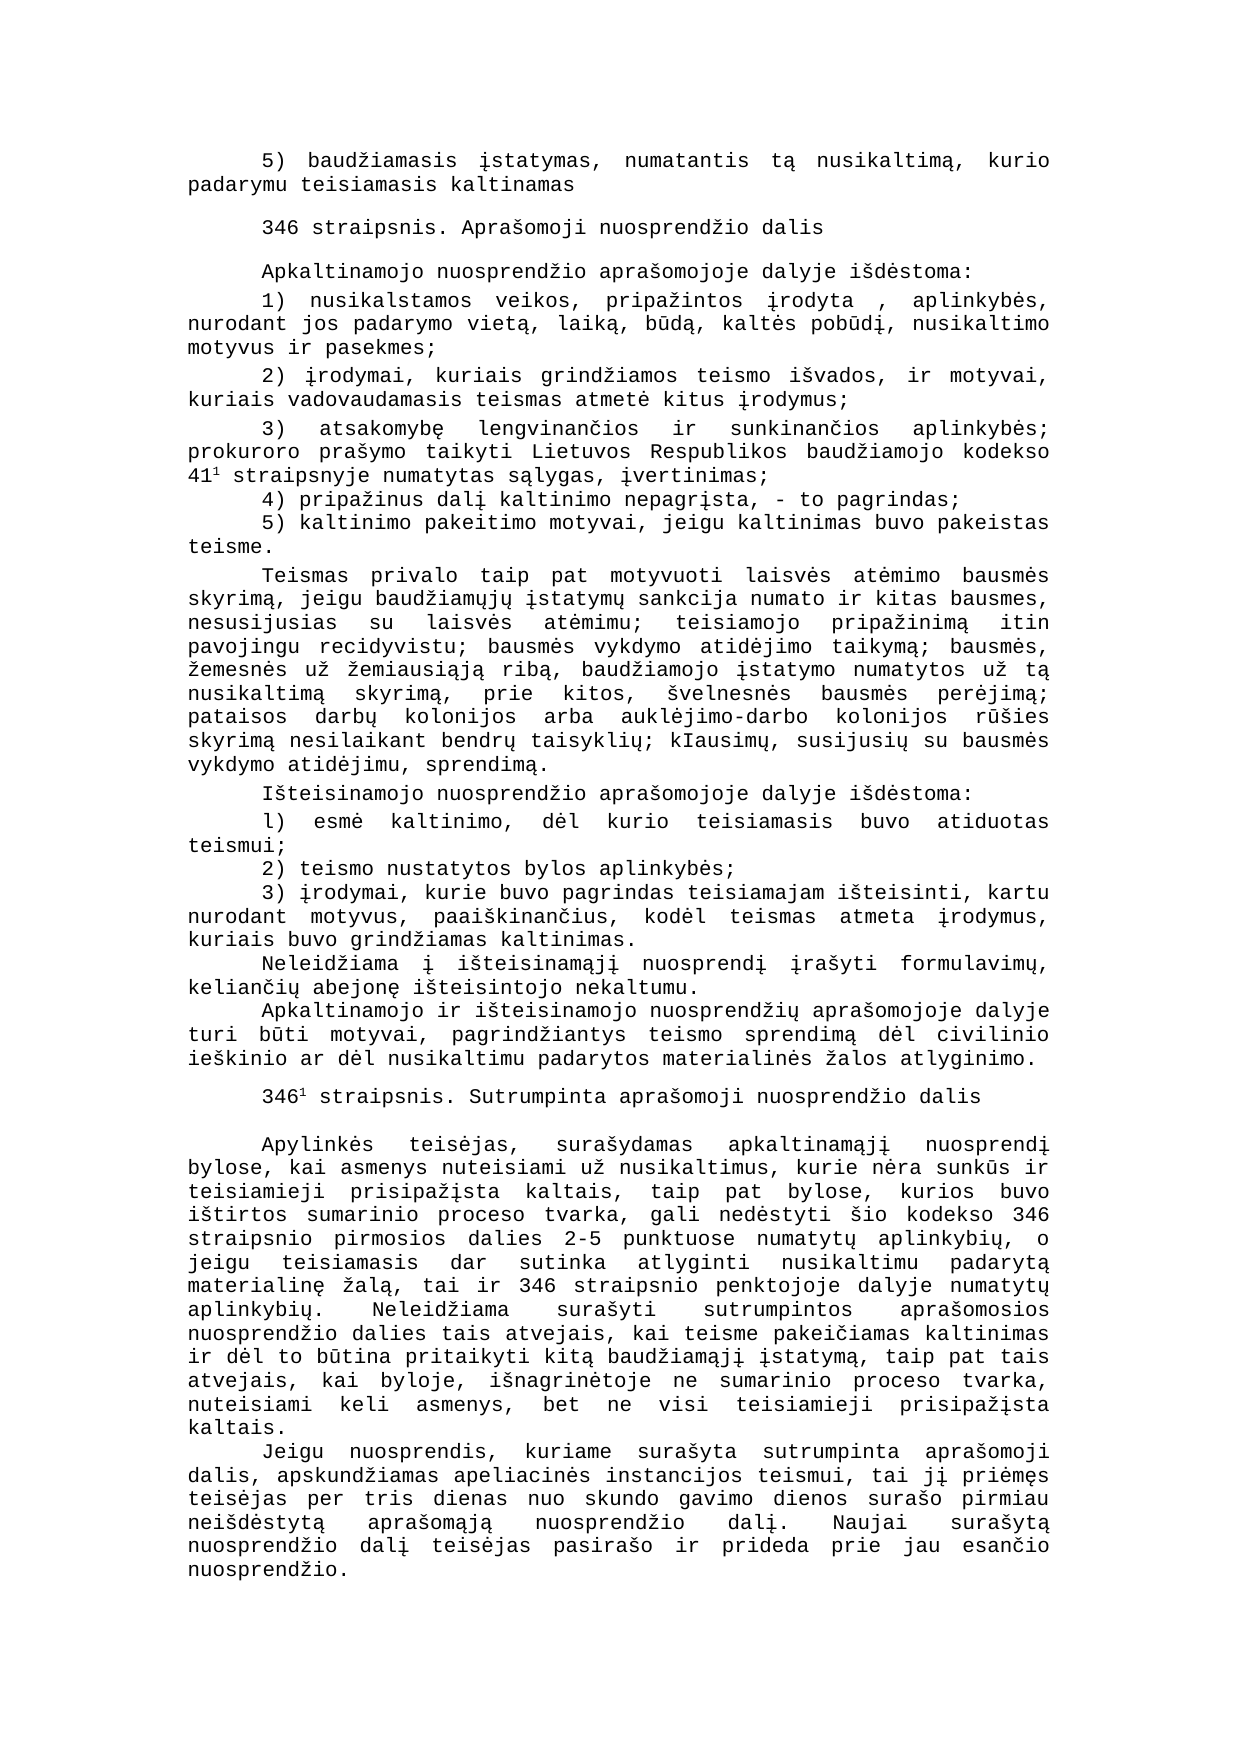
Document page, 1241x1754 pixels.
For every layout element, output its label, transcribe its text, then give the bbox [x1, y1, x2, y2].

text Jeigu nuosprendis, kuriame surašyta sutrumpinta aprašomoji dalis, apskundžiamas apeliacinės instancijos teismui, tai jį priėmęs teisėjas per tris dienas nuo skundo gavimo dienos surašo pirmiau neišdėstytą aprašomąją nuosprendžio dalį. Naujai surašytą nuosprendžio dalį teisėjas pasirašo ir prideda prie jau esančio nuosprendžio. [187, 1441, 1050, 1583]
text Apkaltinamojo nuosprendžio aprašomojoje dalyje išdėstoma: [187, 261, 1050, 284]
text Išteisinamojo nuosprendžio aprašomojoje dalyje išdėstoma: [187, 782, 1050, 806]
text Apkaltinamojo ir išteisinamojo nuosprendžių aprašomojoje dalyje turi būti motyvai, pagrindžiantys teismo sprendimą dėl civilinio ieškinio ar dėl nusikaltimu padarytos materialinės žalos atlyginimo. [187, 1000, 1050, 1071]
text 4) pripažinus dalį kaltinimo nepagrįsta, - to pagrindas; [187, 489, 1050, 512]
text Teismas privalo taip pat motyvuoti laisvės atėmimo bausmės skyrimą, jeigu baudžiamųjų įstatymų sankcija numato ir kitas bausmes, nesusijusias su laisvės atėmimu; teisiamojo pripažinimą itin pavojingu recidyvistu; bausmės vykdymo atidėjimo taikymą; bausmės, žemesnės už žemiausiąją ribą, baudžiamojo įstatymo numatytos už tą nusikaltimą skyrimą, prie kitos, švelnesnės bausmės perėjimą; pataisos darbų kolonijos arba auklėjimo-darbo kolonijos rūšies skyrimą nesilaikant bendrų taisyklių; kIausimų, susijusių su bausmės vykdymo atidėjimu, sprendimą. [187, 565, 1050, 777]
text 5) baudžiamasis įstatymas, numatantis tą nusikaltimą, kurio padarymu teisiamasis kaltinamas [187, 150, 1050, 197]
text 5) kaltinimo pakeitimo motyvai, jeigu kaltinimas buvo pakeistas teisme. [187, 512, 1050, 560]
text 3) atsakomybę lengvinančios ir sunkinančios aplinkybės; prokuroro prašymo taikyti Lietuvos Respublikos baudžiamojo kodekso 411 straipsnyje numatytas sąlygas, įvertinimas; [187, 418, 1050, 489]
text 2) teismo nustatytos bylos aplinkybės; [187, 858, 1050, 882]
text 346 straipsnis. Aprašomoji nuosprendžio dalis [187, 217, 1050, 241]
text 3) įrodymai, kurie buvo pagrindas teisiamajam išteisinti, kartu nurodant motyvus, paaiškinančius, kodėl teismas atmeta įrodymus, kuriais buvo grindžiamas kaltinimas. [187, 882, 1050, 953]
text l) esmė kaltinimo, dėl kurio teisiamasis buvo atiduotas teismui; [187, 811, 1050, 858]
text 1) nusikalstamos veikos, pripažintos įrodyta , aplinkybės, nurodant jos padarymo vietą, laiką, būdą, kaltės pobūdį, nusikaltimo motyvus ir pasekmes; [187, 289, 1050, 361]
text 3461 straipsnis. Sutrumpinta aprašomoji nuosprendžio dalis [187, 1086, 1050, 1110]
text 2) įrodymai, kuriais grindžiamos teismo išvados, ir motyvai, kuriais vadovaudamasis teismas atmetė kitus įrodymus; [187, 366, 1050, 413]
text Apylinkės teisėjas, surašydamas apkaltinamąjį nuosprendį bylose, kai asmenys nuteisiami už nusikaltimus, kurie nėra sunkūs ir teisiamieji prisipažįsta kaltais, taip pat bylose, kurios buvo ištirtos sumarinio proceso tvarka, gali nedėstyti šio kodekso 346 straipsnio pirmosios dalies 2-5 punktuose numatytų aplinkybių, o jeigu teisiamasis dar sutinka atlyginti nusikaltimu padarytą materialinę žalą, tai ir 346 straipsnio penktojoje dalyje numatytų aplinkybių. Neleidžiama surašyti sutrumpintos aprašomosios nuosprendžio dalies tais atvejais, kai teisme pakeičiamas kaltinimas ir dėl to būtina pritaikyti kitą baudžiamąjį įstatymą, taip pat tais atvejais, kai byloje, išnagrinėtoje ne sumarinio proceso tvarka, nuteisiami keli asmenys, bet ne visi teisiamieji prisipažįsta kaltais. [187, 1133, 1050, 1441]
text Neleidžiama į išteisinamąjį nuosprendį įrašyti formulavimų, keliančių abejonę išteisintojo nekaltumu. [187, 953, 1050, 1000]
